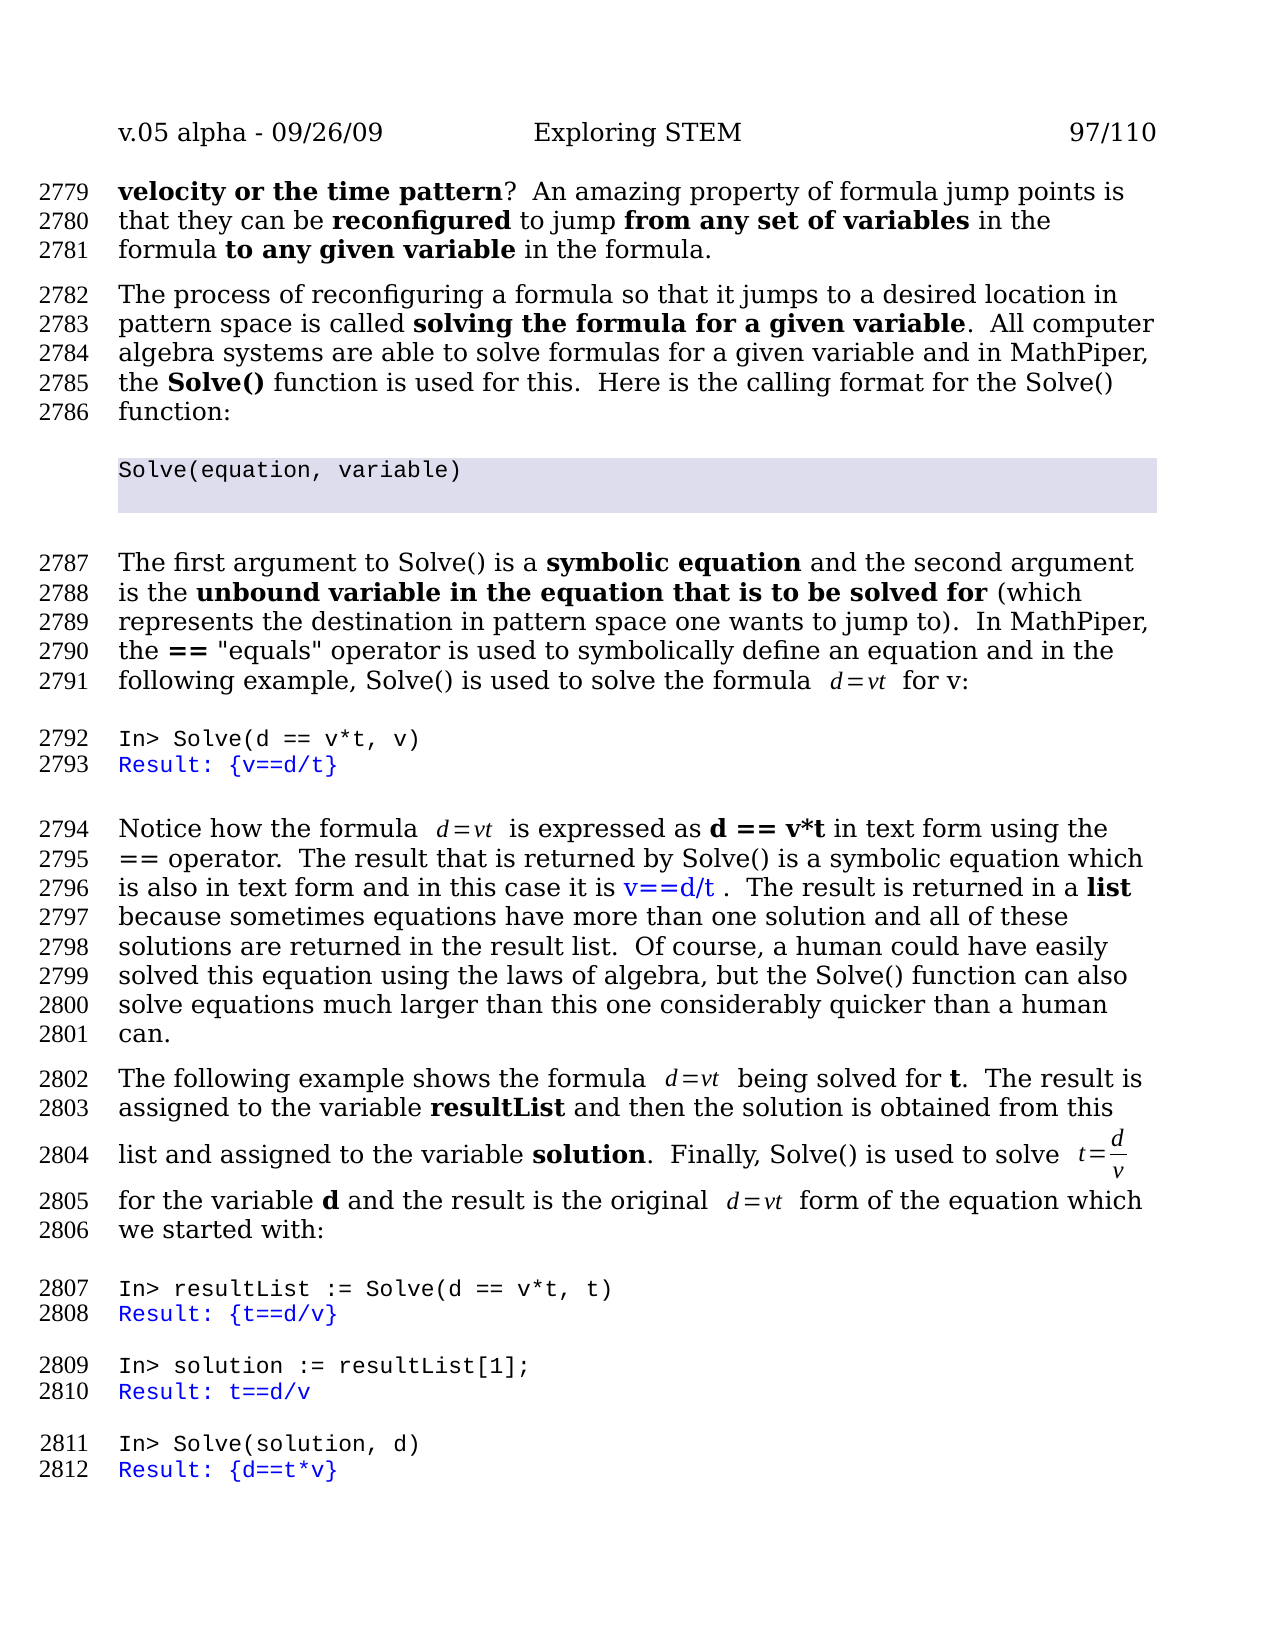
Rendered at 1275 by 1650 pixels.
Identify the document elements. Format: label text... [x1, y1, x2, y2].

text In> resultList := Solve(d == v*t, t) [118, 1277, 1157, 1303]
text The following example shows the formulabeing solved for t. The result is assigned to the variable resultList and then the solution is obtained from this list and assigned to the variable solution. Finally, Solve() is used to solvefor the variable d and the result is the originalform of the equation which we started with: [118, 1063, 1157, 1245]
text Notice how the formulais expressed as d == v*t in text form using the == operator. The result that is returned by Solve() is a symbolic equation which is also in text form and in this case it is v==d/t . The result is returned in a list because sometimes equations have more than one solution and all of these solutions are returned in the result list. Of course, a human could have easily solved this equation using the laws of algebra, but the Solve() function can also solve equations much larger than this one considerably quicker than a human can. [118, 814, 1157, 1048]
text In> solution := resultList[1]; [118, 1355, 1157, 1381]
text Result: {d==t*v} [118, 1458, 1157, 1484]
text Result: {t==d/v} [118, 1303, 1157, 1329]
text In> Solve(solution, d) [118, 1432, 1157, 1458]
text Result: {v==d/t} [118, 753, 1157, 779]
text The first argument to Solve() is a symbolic equation and the second argument is the unbound variable in the equation that is to be solved for (which represents the destination in pattern space one wants to jump to). In MathPiper, the == "equals" operator is used to symbolically define an equation and in the following example, Solve() is used to solve the formulafor v: [118, 548, 1157, 696]
table_header Solve(equation, variable) [118, 458, 1157, 513]
text velocity or the time pattern? An amazing property of formula jump points is that they can be reconfigured to jump from any set of variables in the formula to any given variable in the formula. [118, 177, 1157, 265]
text The process of reconfiguring a formula so that it jumps to a desired location in pattern space is called solving the formula for a given variable. All computer algebra systems are able to solve formulas for a given variable and in MathPiper, the Solve() function is used for this. Here is the calling format for the Solve() function: [118, 280, 1157, 426]
text Result: t==d/v [118, 1381, 1157, 1407]
text In> Solve(d == v*t, v) [118, 727, 1157, 753]
